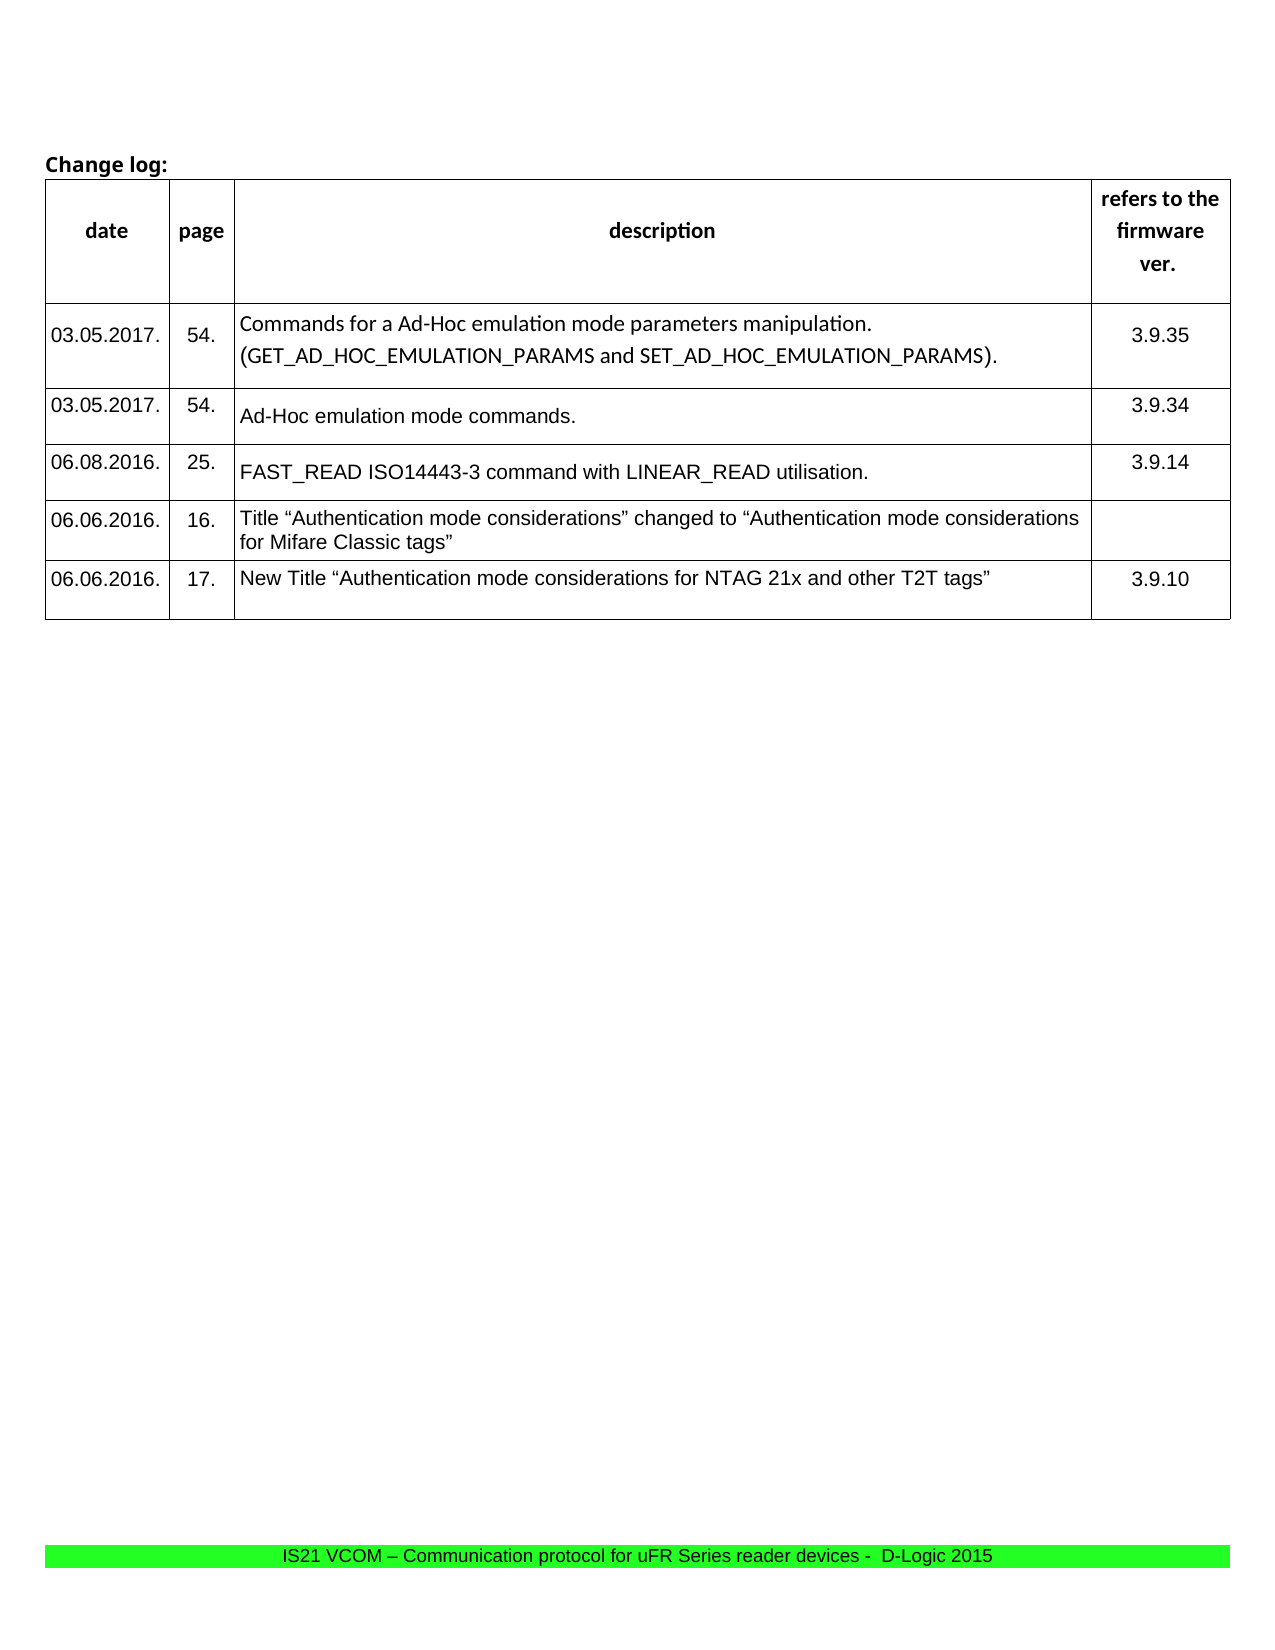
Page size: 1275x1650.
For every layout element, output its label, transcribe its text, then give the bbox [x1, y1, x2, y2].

table_header page [170, 180, 234, 303]
table_cell 53. [170, 304, 234, 387]
table_cell 53. [170, 389, 234, 444]
table_header description [235, 180, 1091, 303]
text Change log: [45, 150, 1230, 178]
table_cell 17. [170, 561, 234, 619]
table_cell 25. [170, 445, 234, 500]
table_cell 06.06.2016. [46, 501, 169, 560]
table_cell New Title “Authentication mode considerations for NTAG 21x and other T2T tags” [235, 561, 1091, 619]
table_cell FAST_READ ISO14443-3 command with LINEAR_READ utilisation. [235, 445, 1091, 500]
table_cell 3.9.10 [1092, 561, 1230, 619]
table_cell Commands for a Ad-Hoc emulation mode parameters manipulation. (GET_AD_HOC_EMULATION_PARAMS and SET_AD_HOC_EMULATION_PARAMS). [235, 304, 1091, 387]
table_cell 16. [170, 501, 234, 560]
table_cell 03.05.2017. [46, 389, 169, 444]
table_cell [1092, 501, 1230, 560]
table_header refers to the firmware ver. [1092, 180, 1230, 303]
table_cell 3.9.14 [1092, 445, 1230, 500]
table_cell 3.9.35 [1092, 304, 1230, 387]
table_cell 03.05.2017. [46, 304, 169, 387]
table_header date [46, 180, 169, 303]
table_cell Ad-Hoc emulation mode commands. [235, 389, 1091, 444]
table_cell 06.06.2016. [46, 561, 169, 619]
table_cell Title “Authentication mode considerations” changed to “Authentication mode considerations for Mifare Classic tags” [235, 501, 1091, 560]
table_cell 06.08.2016. [46, 445, 169, 500]
table_cell 3.9.34 [1092, 389, 1230, 444]
